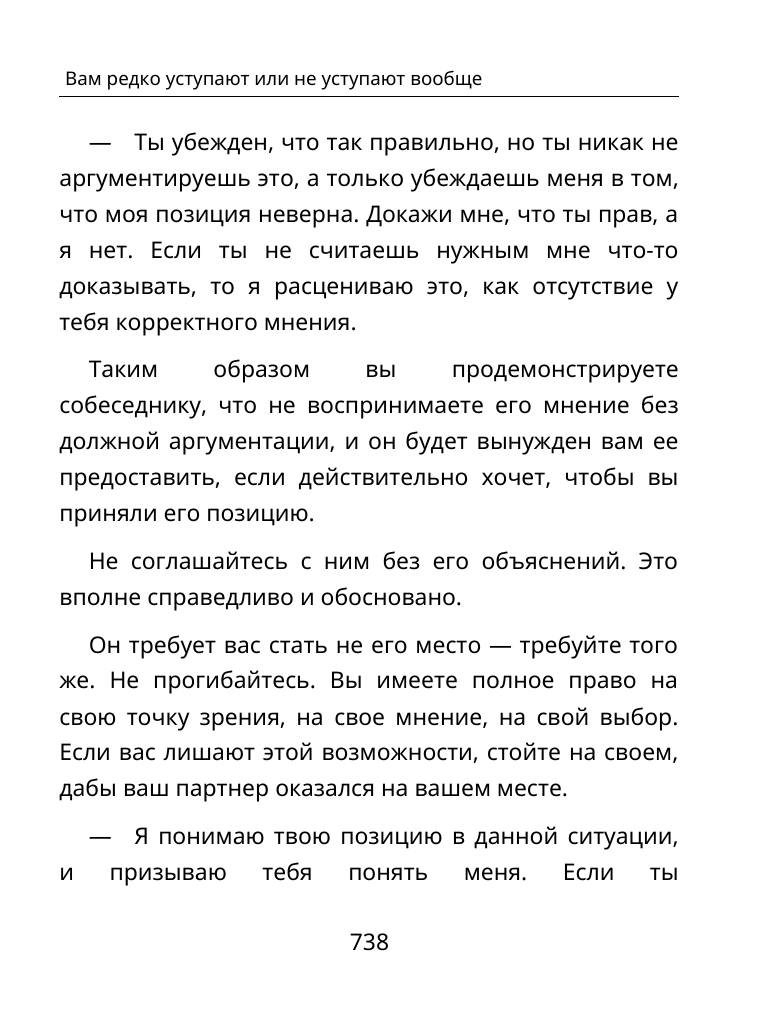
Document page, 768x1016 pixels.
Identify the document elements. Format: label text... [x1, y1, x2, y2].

text Не соглашайтесь с ним без его объяснений. Это вполне справедливо и обосновано. [59, 545, 679, 612]
list Я понимаю твою позицию в данной ситуации, и призываю тебя понять меня. Если ты [59, 820, 679, 887]
list Ты убежден, что так правильно, но ты никак не аргументируешь это, а только убеждаешь меня в том, что моя позиция неверна. Докажи мне, что ты прав, а я нет. Если ты не считаешь нужным мне что-то доказывать, то я расцениваю это, как отсутствие у тебя корректного мнения. [59, 126, 679, 337]
text Он требует вас стать не его место — требуйте того же. Не прогибайтесь. Вы имеете полное право на свою точку зрения, на свое мнение, на свой выбор. Если вас лишают этой возможности, стойте на своем, дабы ваш партнер оказался на вашем месте. [59, 628, 679, 803]
text Таким образом вы продемонстрируете собеседнику, что не воспринимаете его мнение без должной аргументации, и он будет вынужден вам ее предоставить, если действительно хочет, чтобы вы приняли его позицию. [59, 353, 679, 528]
